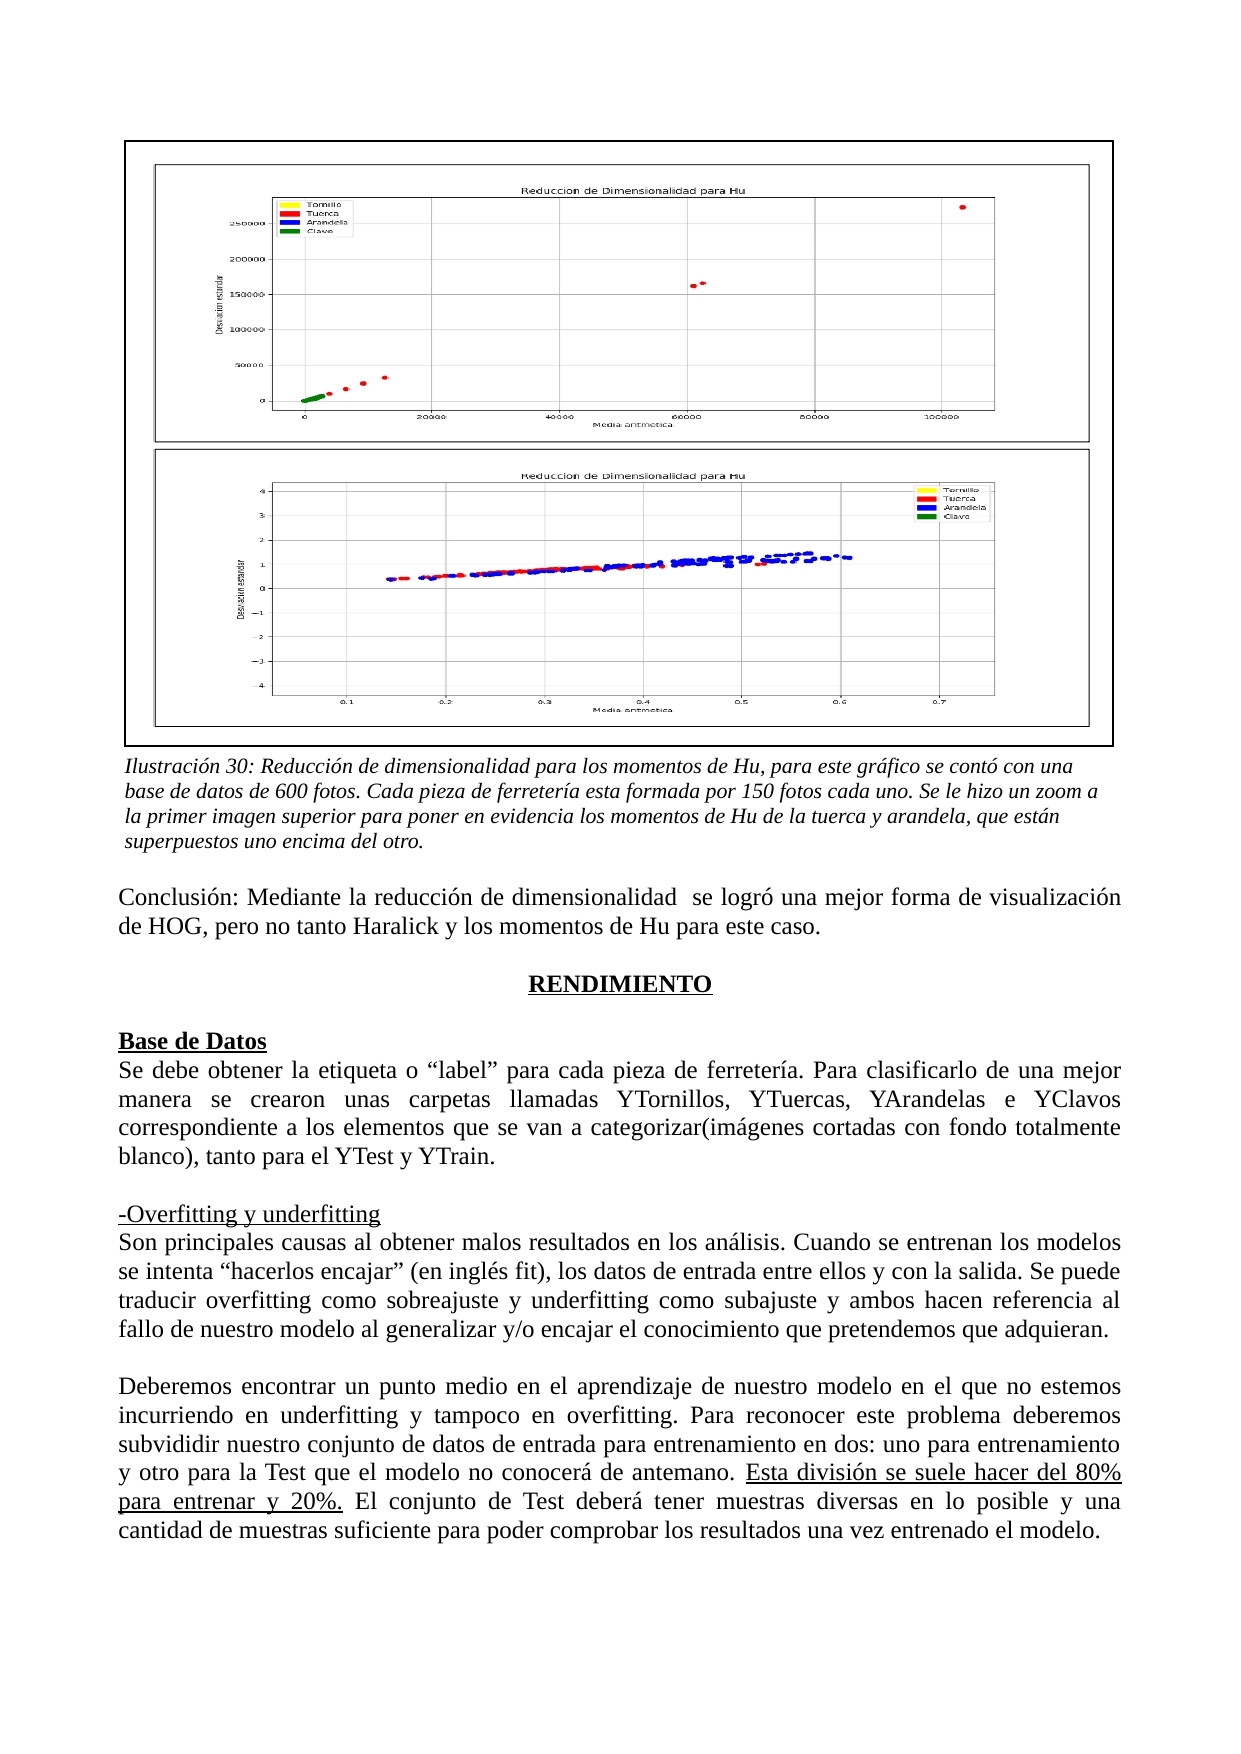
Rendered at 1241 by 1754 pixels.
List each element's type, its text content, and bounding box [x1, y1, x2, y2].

text Son principales causas al obtener malos resultados en los análisis. Cuando se entrenan los modelos se intenta “hacerlos encajar” (en inglés fit), los datos de entrada entre ellos y con la salida. Se puede traducir overfitting como sobreajuste y underfitting como subajuste y ambos hacen referencia al fallo de nuestro modelo al generalizar y/o encajar el conocimiento que pretendemos que adquieran. [118, 1227, 1122, 1342]
picture [129, 144, 1109, 743]
text RENDIMIENTO [118, 969, 1122, 997]
text Ilustración 30: Reducción de dimensionalidad para los momentos de Hu, para este gráfico se contó con una base de datos de 600 fotos. Cada pieza de ferretería esta formada por 150 fotos cada uno. Se le hizo un zoom a la primer imagen superior para poner en evidencia los momentos de Hu de la tuerca y arandela, que están superpuestos uno encima del otro. [124, 747, 1114, 854]
text [126, 142, 1112, 745]
text -Overfitting y underfitting [118, 1199, 1122, 1227]
text Conclusión: Mediante la reducción de dimensionalidad se logró una mejor forma de visualización de HOG, pero no tanto Haralick y los momentos de Hu para este caso. [118, 882, 1122, 940]
text Se debe obtener la etiqueta o “label” para cada pieza de ferretería. Para clasificarlo de una mejor manera se crearon unas carpetas llamadas YTornillos, YTuercas, YArandelas e YClavos correspondiente a los elementos que se van a categorizar(imágenes cortadas con fondo totalmente blanco), tanto para el YTest y YTrain. [118, 1055, 1122, 1170]
text Base de Datos [118, 1026, 1122, 1055]
text Deberemos encontrar un punto medio en el aprendizaje de nuestro modelo en el que no estemos incurriendo en underfitting y tampoco en overfitting. Para reconocer este problema deberemos subvididir nuestro conjunto de datos de entrada para entrenamiento en dos: uno para entrenamiento y otro para la Test que el modelo no conocerá de antemano. Esta división se suele hacer del 80% para entrenar y 20%. El conjunto de Test deberá tener muestras diversas en lo posible y una cantidad de muestras suficiente para poder comprobar los resultados una vez entrenado el modelo. [118, 1371, 1122, 1544]
